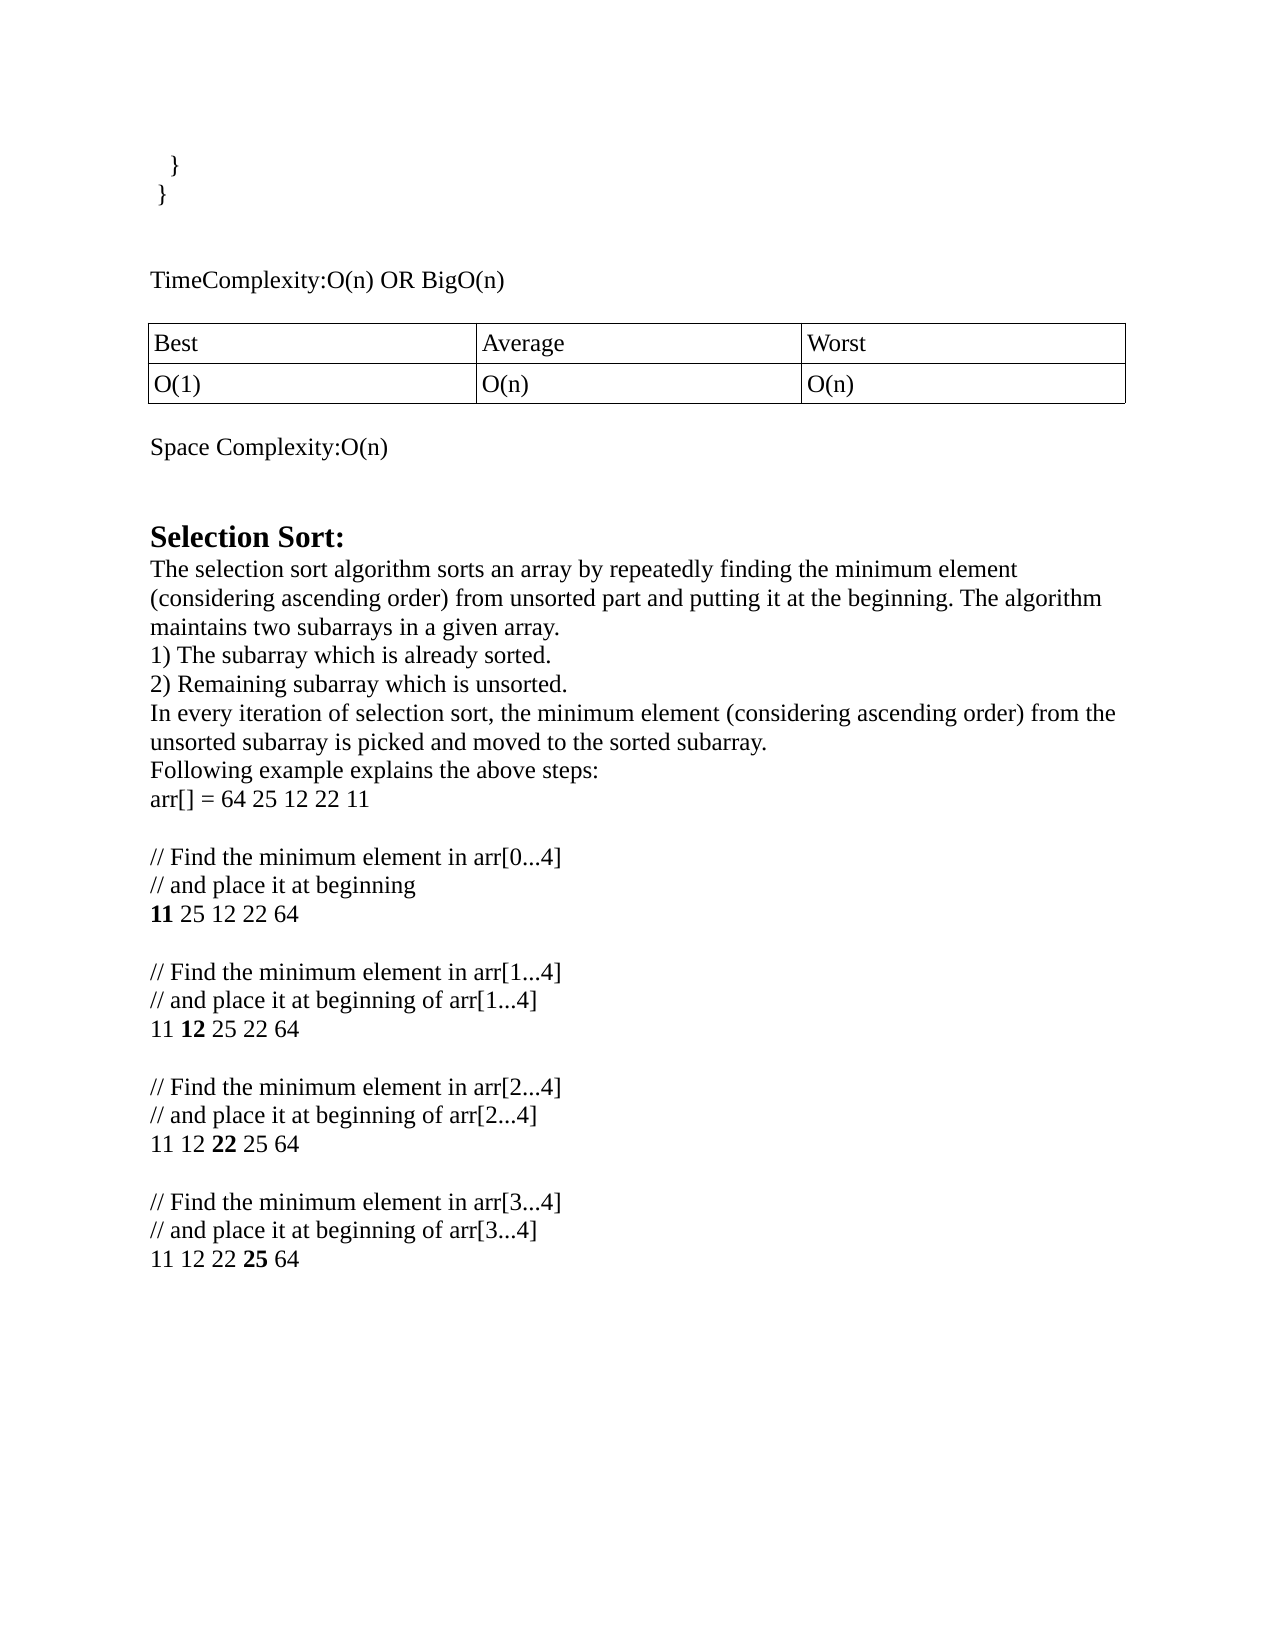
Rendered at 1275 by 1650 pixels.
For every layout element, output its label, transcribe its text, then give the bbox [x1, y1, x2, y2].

text 1) The subarray which is already sorted. 2) Remaining subarray which is unsorted. [150, 640, 1125, 698]
text // Find the minimum element in arr[2...4] [150, 1072, 1125, 1100]
table_header Best [149, 324, 476, 363]
text 11 25 12 22 64 [150, 899, 1125, 928]
text } [150, 179, 1125, 207]
text arr[] = 64 25 12 22 11 [150, 784, 1125, 813]
text // Find the minimum element in arr[0...4] [150, 842, 1125, 870]
text The selection sort algorithm sorts an array by repeatedly finding the minimum element (considering ascending order) from unsorted part and putting it at the beginning. The algorithm maintains two subarrays in a given array. [150, 554, 1125, 640]
text TimeComplexity:O(n) OR BigO(n) [150, 265, 1125, 294]
table_header Worst [802, 324, 1125, 363]
text In every iteration of selection sort, the minimum element (considering ascending order) from the unsorted subarray is picked and moved to the sorted subarray. [150, 698, 1125, 755]
text 11 12 22 25 64 [150, 1129, 1125, 1158]
text 11 12 22 25 64 [150, 1244, 1125, 1273]
table_header Average [477, 324, 801, 363]
table_cell O(n) [477, 364, 801, 403]
text // Find the minimum element in arr[3...4] [150, 1187, 1125, 1215]
text Selection Sort: [150, 518, 1125, 554]
table_cell O(1) [149, 364, 476, 403]
text Following example explains the above steps: [150, 755, 1125, 784]
text } [150, 150, 1125, 179]
text // Find the minimum element in arr[1...4] [150, 957, 1125, 985]
text // and place it at beginning of arr[2...4] [150, 1100, 1125, 1129]
text 11 12 25 22 64 [150, 1014, 1125, 1043]
text Space Complexity:O(n) [150, 432, 1125, 461]
text // and place it at beginning of arr[3...4] [150, 1215, 1125, 1244]
text // and place it at beginning of arr[1...4] [150, 985, 1125, 1014]
table_cell O(n) [802, 364, 1125, 403]
text // and place it at beginning [150, 870, 1125, 899]
